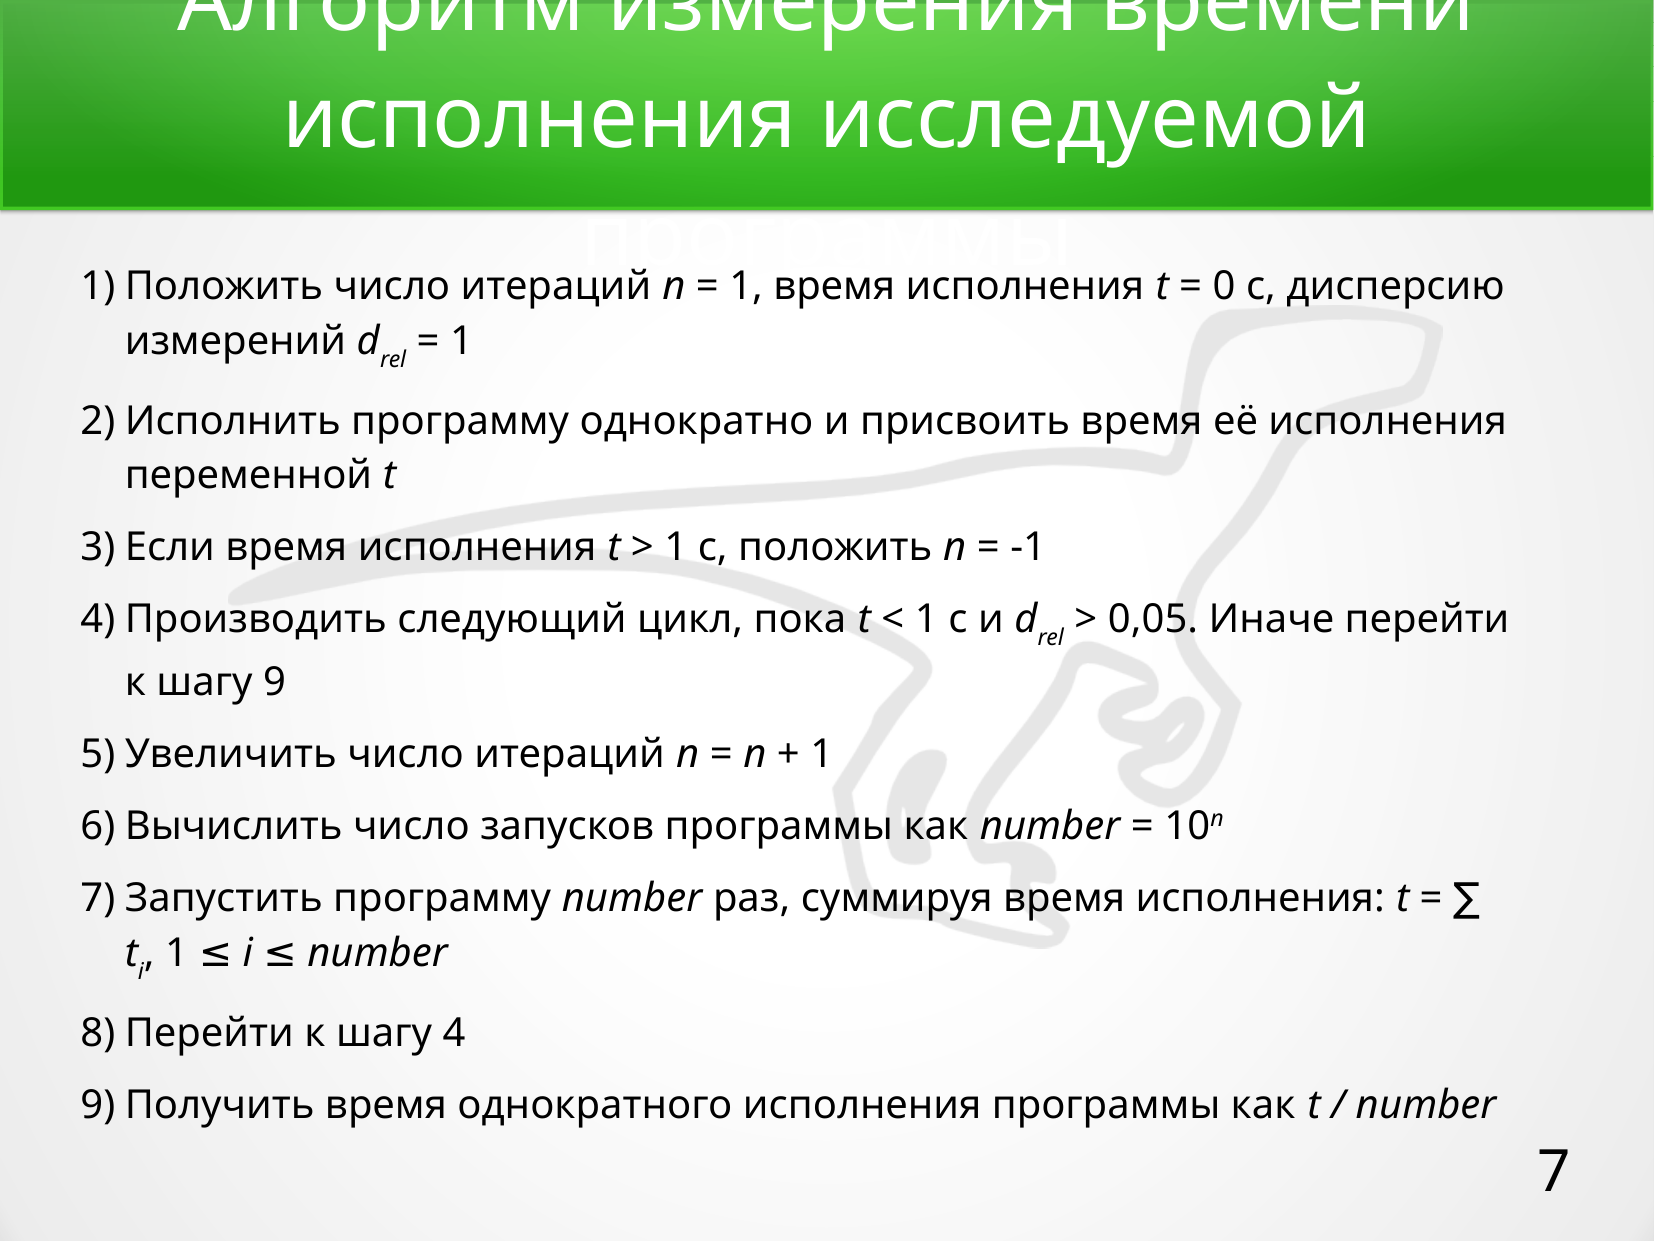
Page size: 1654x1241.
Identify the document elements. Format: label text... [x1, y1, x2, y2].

title Алгоритм измерения времени исполнения исследуемой программы [82, 10, 1571, 219]
list Положить число итераций n = 1, время исполнения t = 0 с, дисперсию измерений drel = 1 Исполнить программу однократно и присвоить время её исполнения переменной t Если время исполнения t > 1 с, положить n = -1 Производить следующий цикл, пока t < 1 с и drel > 0,05. Иначе перейти к шагу 9 Увеличить число итераций n = n + 1 Вычислить число запусков программы как number = 10n Запустить программу number раз, суммируя время исполнения: t = ∑ ti, 1 ≤ i ≤ number Перейти к шагу 4 Получить время однократного исполнения программы как t / number [45, 256, 1516, 1171]
